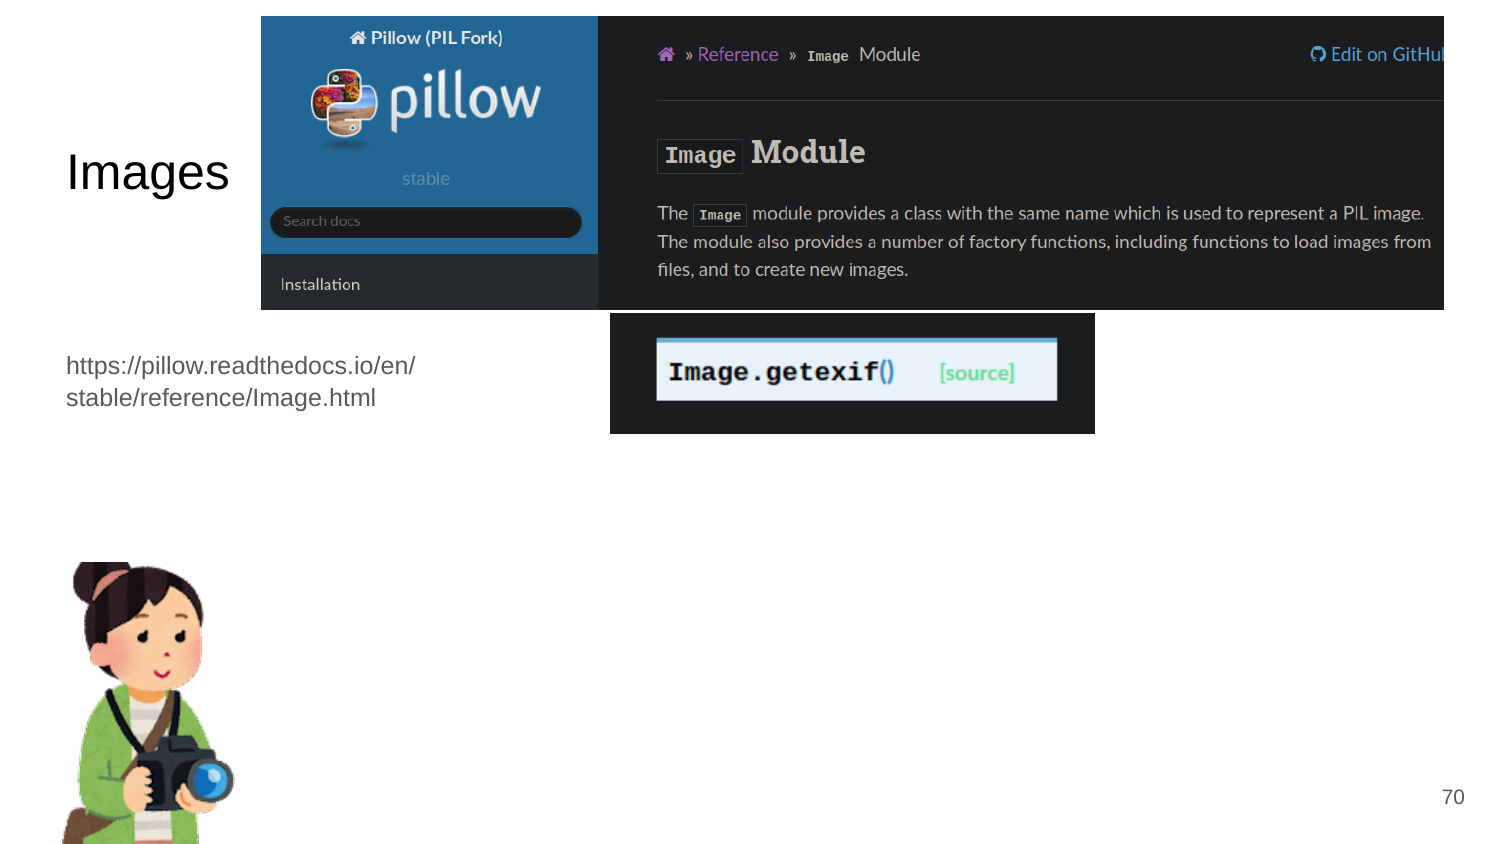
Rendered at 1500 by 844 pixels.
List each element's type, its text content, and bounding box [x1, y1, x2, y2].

picture [0, 562, 282, 844]
title Images [51, 91, 261, 216]
slide_number [1389, 764, 1480, 830]
list https://pillow.readthedocs.io/en/stable/reference/Image.html [51, 332, 512, 750]
picture [610, 313, 1095, 434]
picture [261, 16, 1444, 310]
